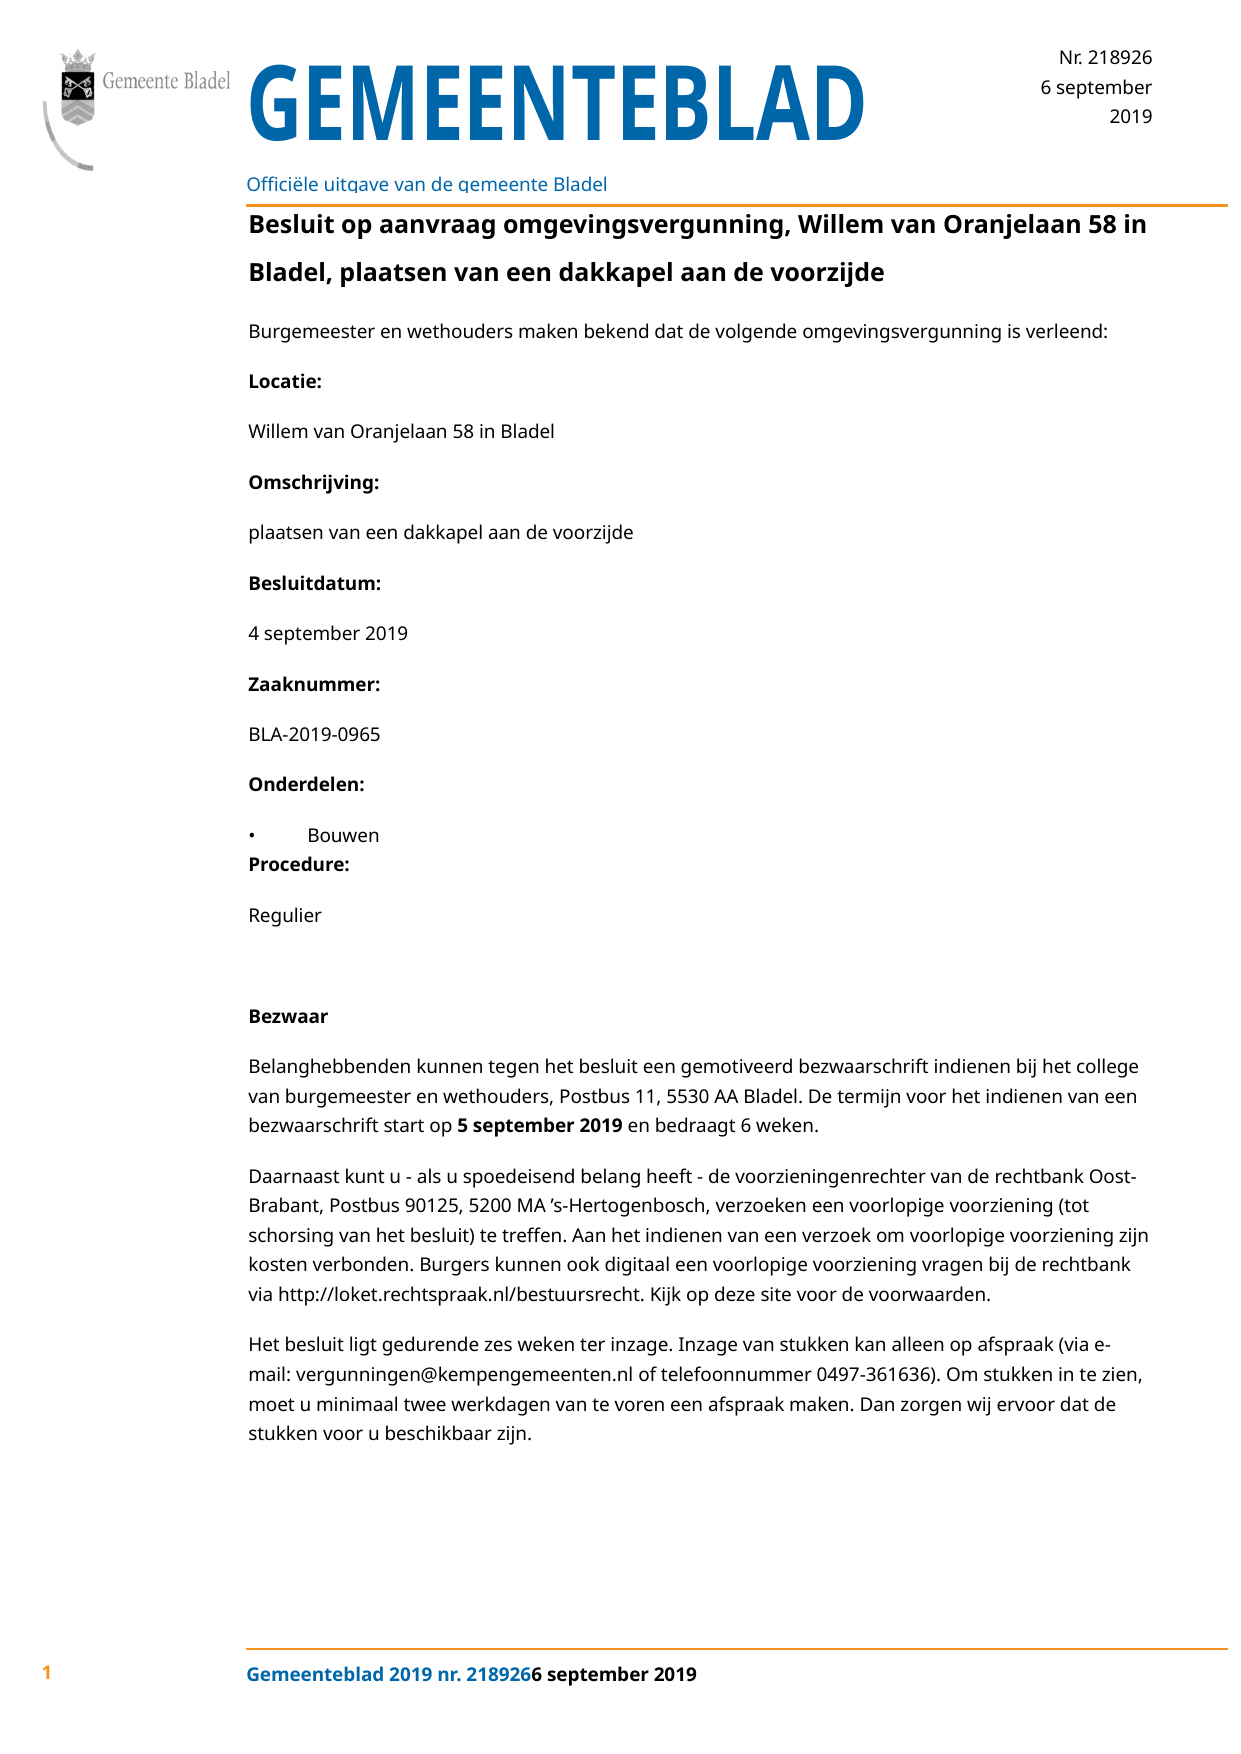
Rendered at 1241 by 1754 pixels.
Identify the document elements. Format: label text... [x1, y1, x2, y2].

list Bouwen [248, 822, 1152, 848]
text plaatsen van een dakkapel aan de voorzijde [248, 519, 1152, 545]
text Belanghebbenden kunnen tegen het besluit een gemotiveerd bezwaarschrift indienen bij het college van burgemeester en wethouders, Postbus 11, 5530 AA Bladel. De termijn voor het indienen van een bezwaarschrift start op 5 september 2019 en bedraagt 6 weken. [248, 1053, 1152, 1138]
text Besluitdatum: [248, 570, 1152, 596]
text Bezwaar [248, 1003, 1152, 1029]
text BLA-2019-0965 [248, 721, 1152, 747]
text Regulier [248, 902, 1152, 928]
text Burgemeester en wethouders maken bekend dat de volgende omgevingsvergunning is verleend: [248, 318, 1152, 344]
text Willem van Oranjelaan 58 in Bladel [248, 419, 1152, 444]
text Omschrijving: [248, 469, 1152, 495]
text Het besluit ligt gedurende zes weken ter inzage. Inzage van stukken kan alleen op afspraak (via e-mail: vergunningen@kempengemeenten.nl of telefoonnummer 0497-361636). Om stukken in te zien, moet u minimaal twee werkdagen van te voren een afspraak maken. Dan zorgen wij ervoor dat de stukken voor u beschikbaar zijn. [248, 1332, 1152, 1446]
text Zaaknummer: [248, 671, 1152, 697]
text Besluit op aanvraag omgevingsvergunning, Willem van Oranjelaan 58 in Bladel, plaatsen van een dakkapel aan de voorzijde [248, 207, 1152, 288]
text Daarnaast kunt u - als u spoedeisend belang heeft - de voorzieningenrechter van de rechtbank Oost-Brabant, Postbus 90125, 5200 MA ’s-Hertogenbosch, verzoeken een voorlopige voorziening (tot schorsing van het besluit) te treffen. Aan het indienen van een verzoek om voorlopige voorziening zijn kosten verbonden. Burgers kunnen ook digitaal een voorlopige voorziening vragen bij de rechtbank via http://loket.rechtspraak.nl/bestuursrecht. Kijk op deze site voor de voorwaarden. [248, 1163, 1152, 1307]
text Onderdelen: [248, 772, 1152, 797]
text 4 september 2019 [248, 620, 1152, 646]
text Locatie: [248, 368, 1152, 394]
text Procedure: [248, 852, 1152, 877]
picture [41, 47, 231, 172]
